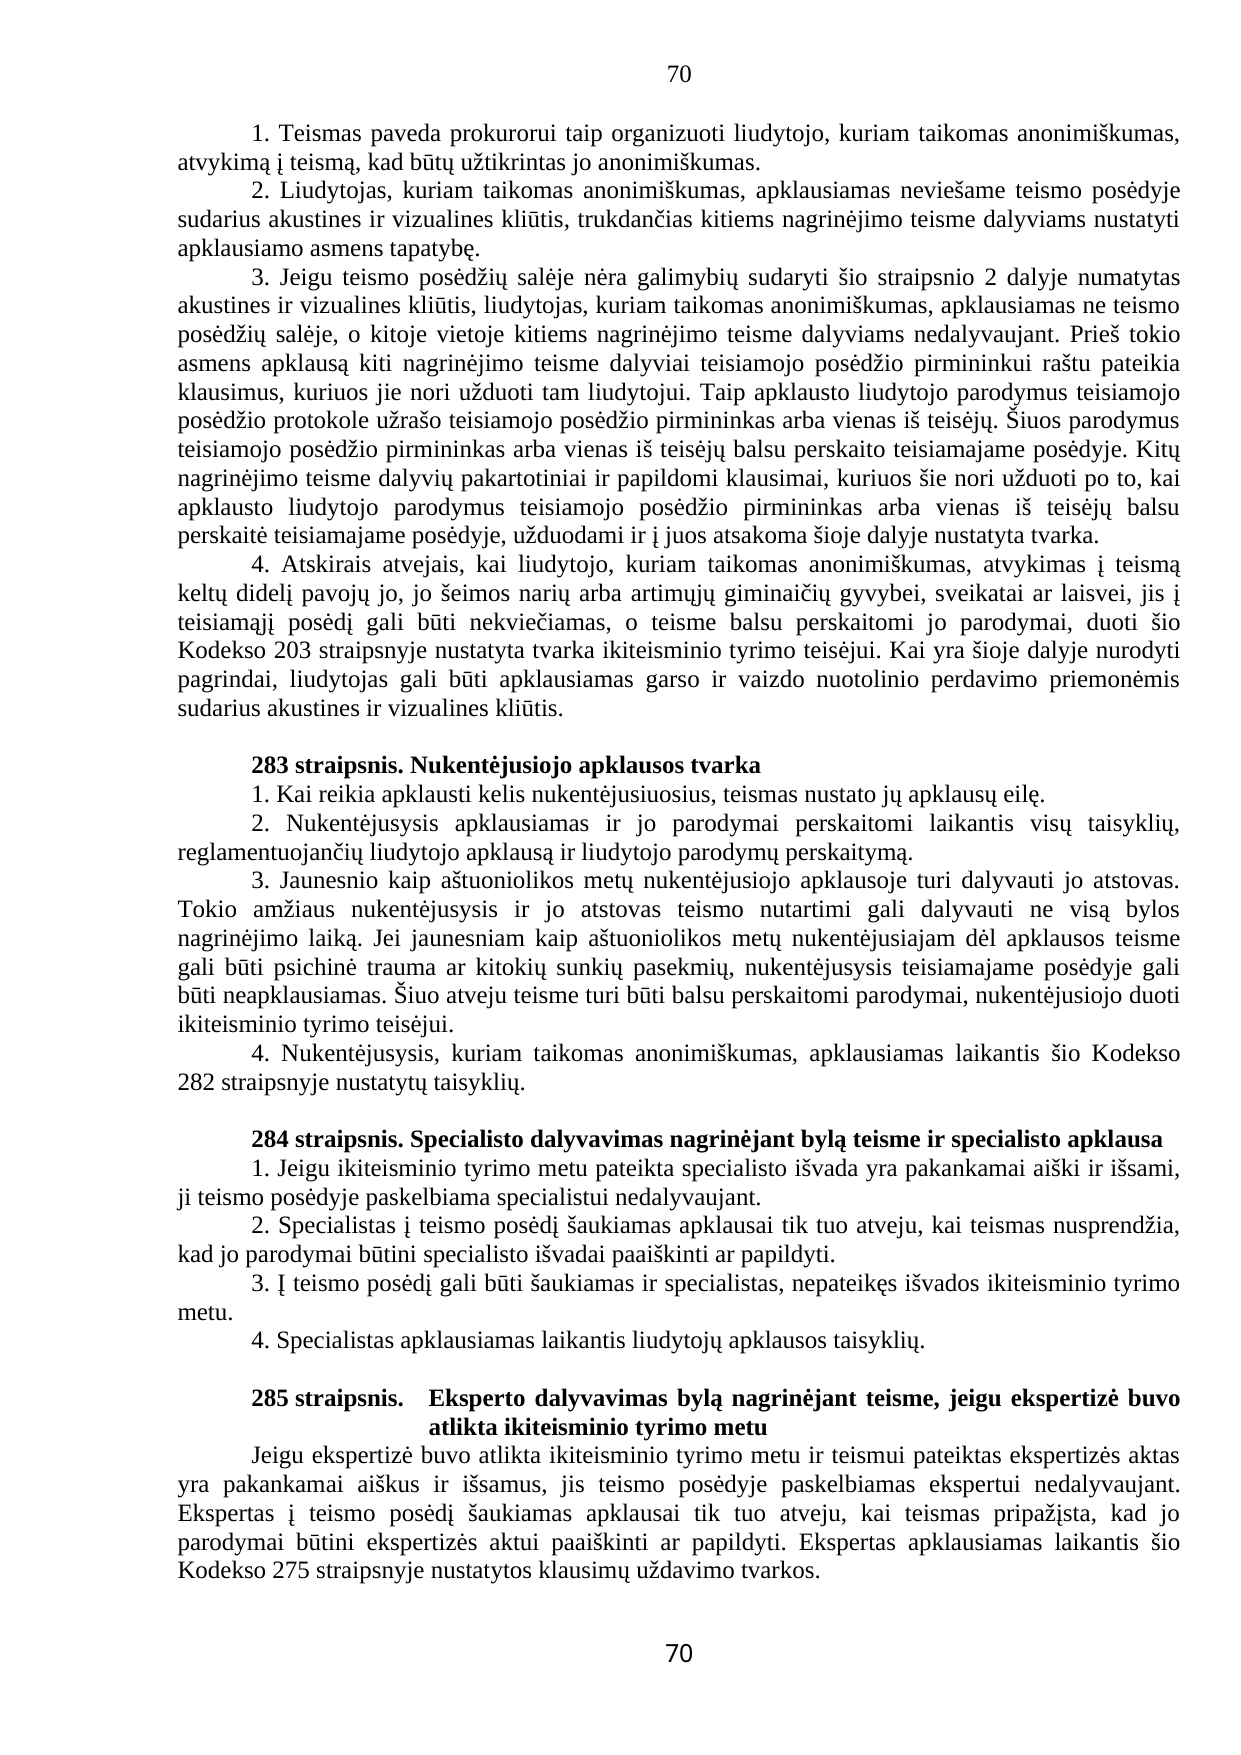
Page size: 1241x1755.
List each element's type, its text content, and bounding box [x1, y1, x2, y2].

text 4. Specialistas apklausiamas laikantis liudytojų apklausos taisyklių. [177, 1326, 1181, 1354]
text 283 straipsnis. Nukentėjusiojo apklausos tvarka [177, 751, 1181, 779]
text 1. Teismas paveda prokurorui taip organizuoti liudytojo, kuriam taikomas anonimiškumas, atvykimą į teismą, kad būtų užtikrintas jo anonimiškumas. [177, 118, 1181, 176]
text 3. Jaunesnio kaip aštuoniolikos metų nukentėjusiojo apklausoje turi dalyvauti jo atstovas. Tokio amžiaus nukentėjusysis ir jo atstovas teismo nutartimi gali dalyvauti ne visą bylos nagrinėjimo laiką. Jei jaunesniam kaip aštuoniolikos metų nukentėjusiajam dėl apklausos teisme gali būti psichinė trauma ar kitokių sunkių pasekmių, nukentėjusysis teisiamajame posėdyje gali būti neapklausiamas. Šiuo atveju teisme turi būti balsu perskaitomi parodymai, nukentėjusiojo duoti ikiteisminio tyrimo teisėjui. [177, 866, 1181, 1038]
text 285 straipsnis. Eksperto dalyvavimas bylą nagrinėjant teisme, jeigu ekspertizė buvo atlikta ikiteisminio tyrimo metu [251, 1383, 1181, 1441]
text 284 straipsnis. Specialisto dalyvavimas nagrinėjant bylą teisme ir specialisto apklausa [251, 1124, 1181, 1153]
text 2. Specialistas į teismo posėdį šaukiamas apklausai tik tuo atveju, kai teismas nusprendžia, kad jo parodymai būtini specialisto išvadai paaiškinti ar papildyti. [177, 1211, 1181, 1268]
text 1. Jeigu ikiteisminio tyrimo metu pateikta specialisto išvada yra pakankamai aiški ir išsami, ji teismo posėdyje paskelbiama specialistui nedalyvaujant. [177, 1153, 1181, 1211]
text 2. Nukentėjusysis apklausiamas ir jo parodymai perskaitomi laikantis visų taisyklių, reglamentuojančių liudytojo apklausą ir liudytojo parodymų perskaitymą. [177, 808, 1181, 866]
text 4. Atskirais atvejais, kai liudytojo, kuriam taikomas anonimiškumas, atvykimas į teismą keltų didelį pavojų jo, jo šeimos narių arba artimųjų giminaičių gyvybei, sveikatai ar laisvei, jis į teisiamąjį posėdį gali būti nekviečiamas, o teisme balsu perskaitomi jo parodymai, duoti šio Kodekso 203 straipsnyje nustatyta tvarka ikiteisminio tyrimo teisėjui. Kai yra šioje dalyje nurodyti pagrindai, liudytojas gali būti apklausiamas garso ir vaizdo nuotolinio perdavimo priemonėmis sudarius akustines ir vizualines kliūtis. [177, 549, 1181, 722]
text 1. Kai reikia apklausti kelis nukentėjusiuosius, teismas nustato jų apklausų eilę. [177, 779, 1181, 808]
text 2. Liudytojas, kuriam taikomas anonimiškumas, apklausiamas neviešame teismo posėdyje sudarius akustines ir vizualines kliūtis, trukdančias kitiems nagrinėjimo teisme dalyviams nustatyti apklausiamo asmens tapatybę. [177, 176, 1181, 262]
text 3. Jeigu teismo posėdžių salėje nėra galimybių sudaryti šio straipsnio 2 dalyje numatytas akustines ir vizualines kliūtis, liudytojas, kuriam taikomas anonimiškumas, apklausiamas ne teismo posėdžių salėje, o kitoje vietoje kitiems nagrinėjimo teisme dalyviams nedalyvaujant. Prieš tokio asmens apklausą kiti nagrinėjimo teisme dalyviai teisiamojo posėdžio pirmininkui raštu pateikia klausimus, kuriuos jie nori užduoti tam liudytojui. Taip apklausto liudytojo parodymus teisiamojo posėdžio protokole užrašo teisiamojo posėdžio pirmininkas arba vienas iš teisėjų. Šiuos parodymus teisiamojo posėdžio pirmininkas arba vienas iš teisėjų balsu perskaito teisiamajame posėdyje. Kitų nagrinėjimo teisme dalyvių pakartotiniai ir papildomi klausimai, kuriuos šie nori užduoti po to, kai apklausto liudytojo parodymus teisiamojo posėdžio pirmininkas arba vienas iš teisėjų balsu perskaitė teisiamajame posėdyje, užduodami ir į juos atsakoma šioje dalyje nustatyta tvarka. [177, 262, 1181, 549]
text Jeigu ekspertizė buvo atlikta ikiteisminio tyrimo metu ir teismui pateiktas ekspertizės aktas yra pakankamai aiškus ir išsamus, jis teismo posėdyje paskelbiamas ekspertui nedalyvaujant. Ekspertas į teismo posėdį šaukiamas apklausai tik tuo atveju, kai teismas pripažįsta, kad jo parodymai būtini ekspertizės aktui paaiškinti ar papildyti. Ekspertas apklausiamas laikantis šio Kodekso 275 straipsnyje nustatytos klausimų uždavimo tvarkos. [177, 1441, 1181, 1584]
text 4. Nukentėjusysis, kuriam taikomas anonimiškumas, apklausiamas laikantis šio Kodekso 282 straipsnyje nustatytų taisyklių. [177, 1038, 1181, 1096]
text 3. Į teismo posėdį gali būti šaukiamas ir specialistas, nepateikęs išvados ikiteisminio tyrimo metu. [177, 1268, 1181, 1326]
